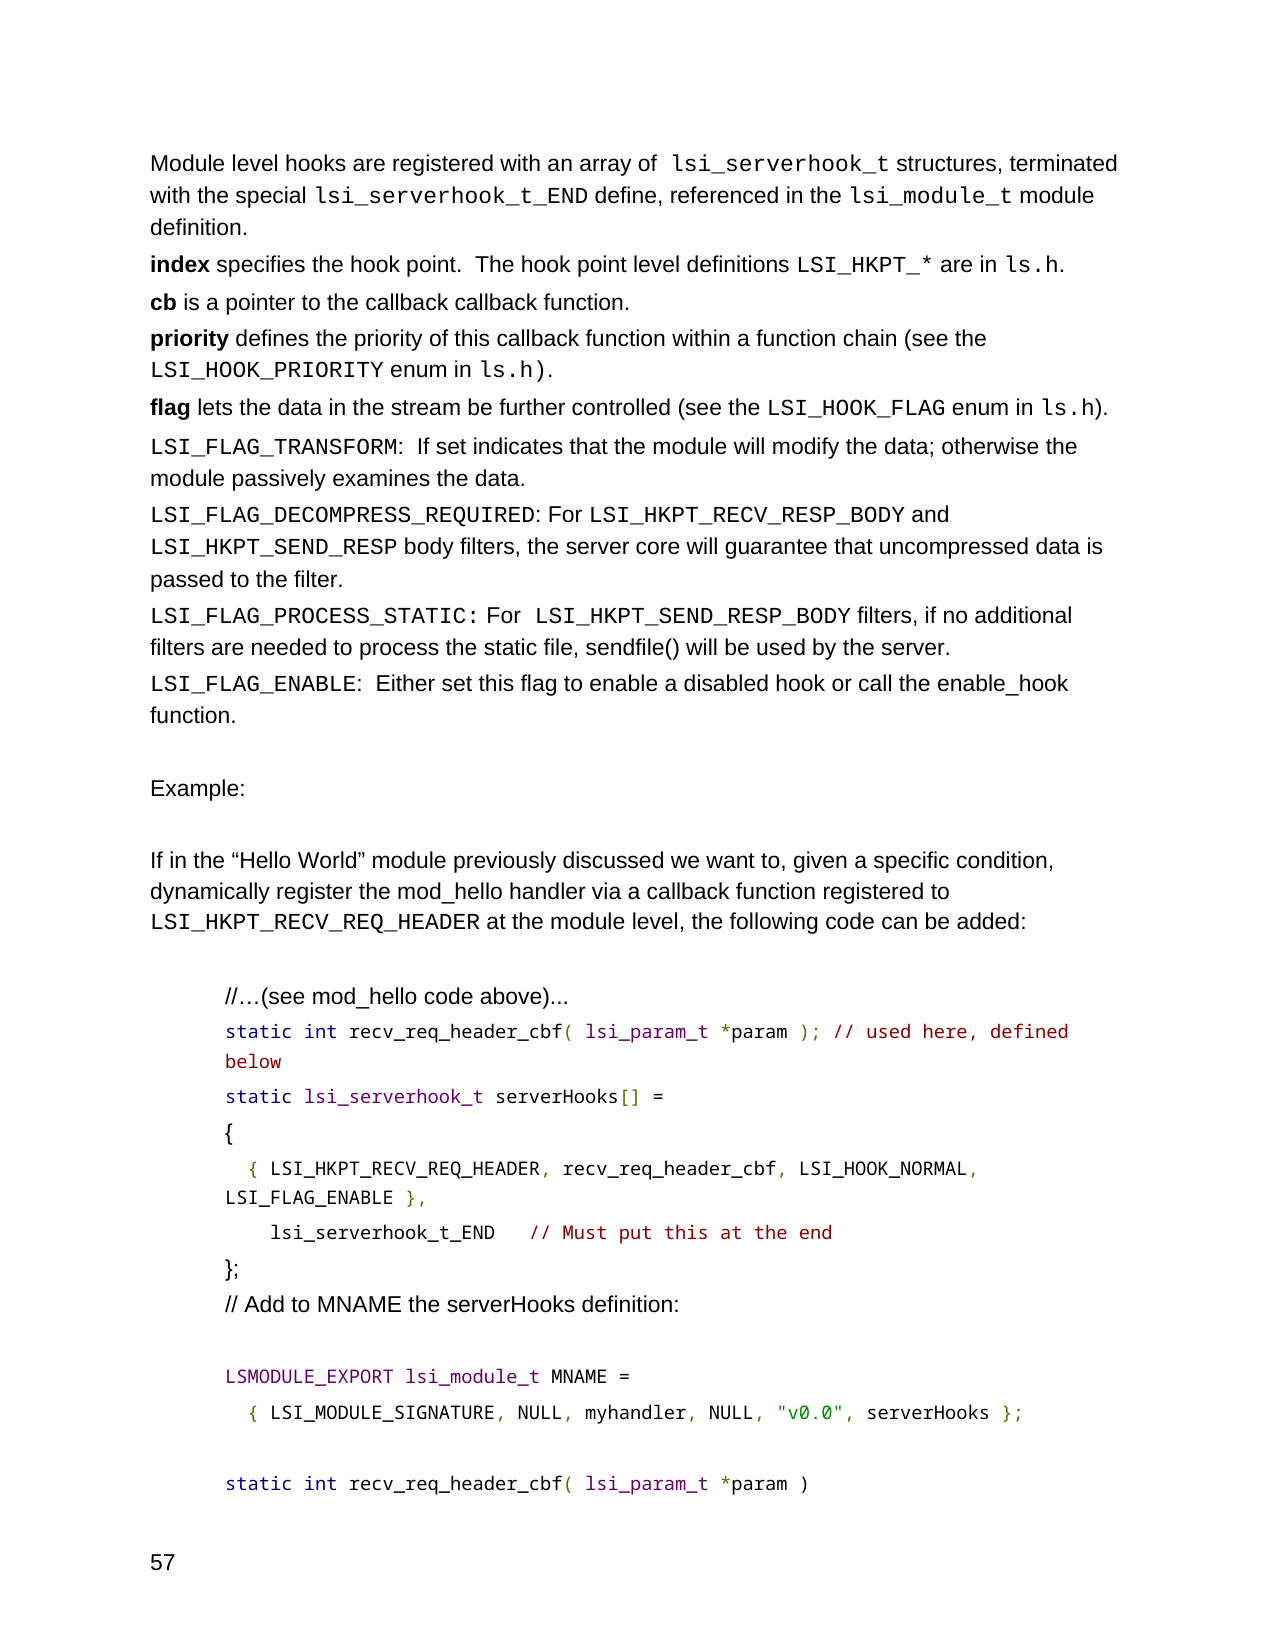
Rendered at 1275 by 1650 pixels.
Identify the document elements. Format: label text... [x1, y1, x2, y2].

text LSI_FLAG_DECOMPRESS_REQUIRED: For LSI_HKPT_RECV_RESP_BODY and LSI_HKPT_SEND_RESP body filters, the server core will guarantee that uncompressed data is passed to the filter. [150, 501, 1125, 592]
text Example: [150, 775, 1125, 801]
text Module level hooks are registered with an array of lsi_serverhook_t structures, terminated with the special lsi_serverhook_t_END define, referenced in the lsi_module_t module definition. [150, 150, 1125, 241]
text // Add to MNAME the serverHooks definition: [225, 1291, 1125, 1317]
text cb is a pointer to the callback callback function. [150, 289, 1125, 316]
text If in the “Hello World” module previously discussed we want to, given a specific condition, dynamically register the mod_hello handler via a callback function registered to LSI_HKPT_RECV_REQ_HEADER at the module level, the following code can be added: [150, 847, 1125, 936]
text static lsi_serverhook_t serverHooks[] = [225, 1083, 1125, 1109]
text priority defines the priority of this callback function within a function chain (see the LSI_HOOK_PRIORITY enum in ls.h). [150, 325, 1125, 384]
text //…(see mod_hello code above)... [225, 983, 1125, 1009]
text index specifies the hook point. The hook point level definitions LSI_HKPT_* are in ls.h. [150, 251, 1125, 279]
text }; [225, 1255, 1125, 1281]
text flag lets the data in the stream be further controlled (see the LSI_HOOK_FLAG enum in ls.h). [150, 394, 1125, 422]
text LSI_FLAG_TRANSFORM: If set indicates that the module will modify the data; otherwise the module passively examines the data. [150, 433, 1125, 491]
text { LSI_MODULE_SIGNATURE, NULL, myhandler, NULL, "v0.0", serverHooks }; [225, 1399, 1125, 1424]
text lsi_serverhook_t_END // Must put this at the end [225, 1219, 1125, 1245]
text { LSI_HKPT_RECV_REQ_HEADER, recv_req_header_cbf, LSI_HOOK_NORMAL, LSI_FLAG_ENABLE }, [225, 1155, 1125, 1210]
text LSI_FLAG_PROCESS_STATIC: For LSI_HKPT_SEND_RESP_BODY filters, if no additional filters are needed to process the static file, sendfile() will be used by the server. [150, 602, 1125, 660]
text LSMODULE_EXPORT lsi_module_t MNAME = [225, 1364, 1125, 1389]
text { [225, 1119, 1125, 1145]
text static int recv_req_header_cbf( lsi_param_t *param ) [225, 1471, 1125, 1496]
text static int recv_req_header_cbf( lsi_param_t *param ); // used here, defined below [225, 1019, 1125, 1074]
text LSI_FLAG_ENABLE: Either set this flag to enable a disabled hook or call the enable_hook function. [150, 670, 1125, 729]
